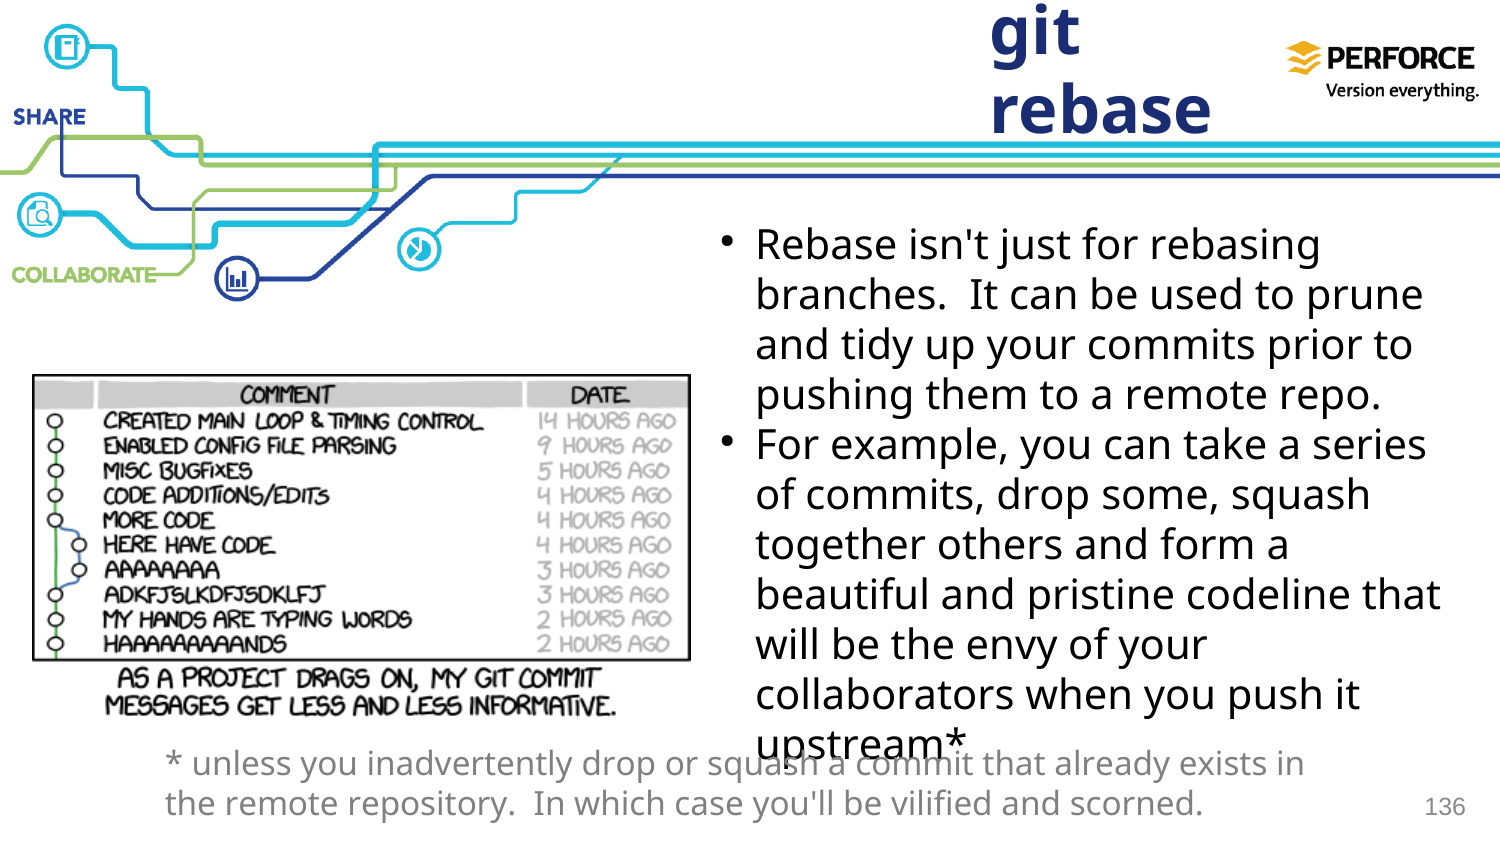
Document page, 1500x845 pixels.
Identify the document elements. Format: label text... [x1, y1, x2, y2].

picture [0, 0, 1500, 845]
text_box * unless you inadvertently drop or squash a commit that already exists in the remote repository. In which case you'll be vilified and scorned. [150, 735, 1261, 830]
title git rebase [975, 0, 1321, 196]
text_box Rebase isn't just for rebasing branches. It can be used to prune and tidy up your commits prior to pushing them to a remote repo. For example, you can take a series of commits, drop some, squash together others and form a beautiful and pristine codeline that will be the envy of your collaborators when you push it upstream* [705, 210, 1471, 826]
text_box [1261, 782, 1482, 828]
